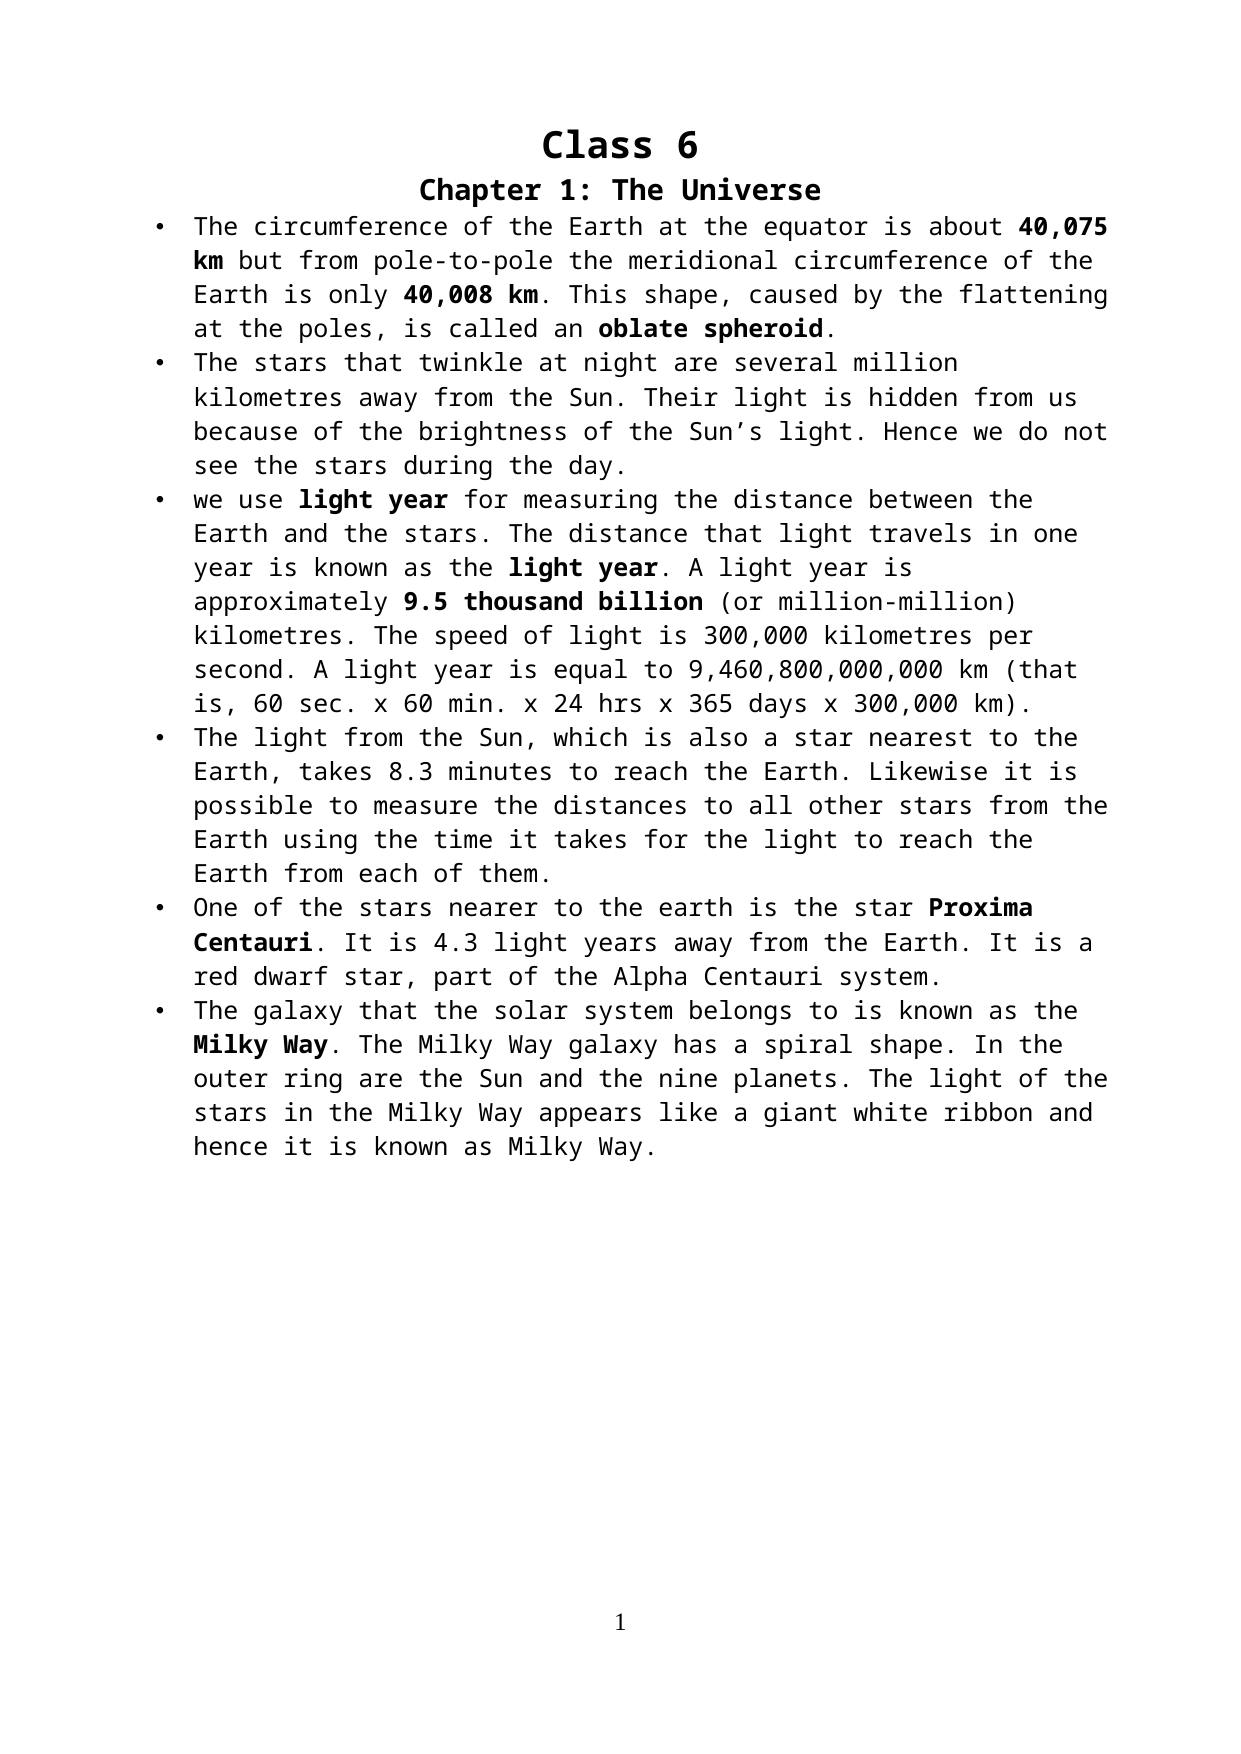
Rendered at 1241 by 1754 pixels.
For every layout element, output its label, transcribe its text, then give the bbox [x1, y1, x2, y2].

list The light from the Sun, which is also a star nearest to the Earth, takes 8.3 minutes to reach the Earth. Likewise it is possible to measure the distances to all other stars from the Earth using the time it takes for the light to reach the Earth from each of them. [156, 720, 1122, 890]
text Class 6 [118, 118, 1122, 169]
list One of the stars nearer to the earth is the star Proxima Centauri. It is 4.3 light years away from the Earth. It is a red dwarf star, part of the Alpha Centauri system. [156, 890, 1122, 992]
text Chapter 1: The Universe [118, 169, 1122, 209]
list we use light year for measuring the distance between the Earth and the stars. The distance that light travels in one year is known as the light year. A light year is approximately 9.5 thousand billion (or million-million) kilometres. The speed of light is 300,000 kilometres per second. A light year is equal to 9,460,800,000,000 km (that is, 60 sec. x 60 min. x 24 hrs x 365 days x 300,000 km). [156, 481, 1122, 720]
list The stars that twinkle at night are several million kilometres away from the Sun. Their light is hidden from us because of the brightness of the Sun’s light. Hence we do not see the stars during the day. [156, 345, 1122, 481]
list The circumference of the Earth at the equator is about 40,075 km but from pole-to-pole the meridional circumference of the Earth is only 40,008 km. This shape, caused by the flattening at the poles, is called an oblate spheroid. [156, 209, 1122, 345]
list The galaxy that the solar system belongs to is known as the Milky Way. The Milky Way galaxy has a spiral shape. In the outer ring are the Sun and the nine planets. The light of the stars in the Milky Way appears like a giant white ribbon and hence it is known as Milky Way. [156, 992, 1122, 1163]
